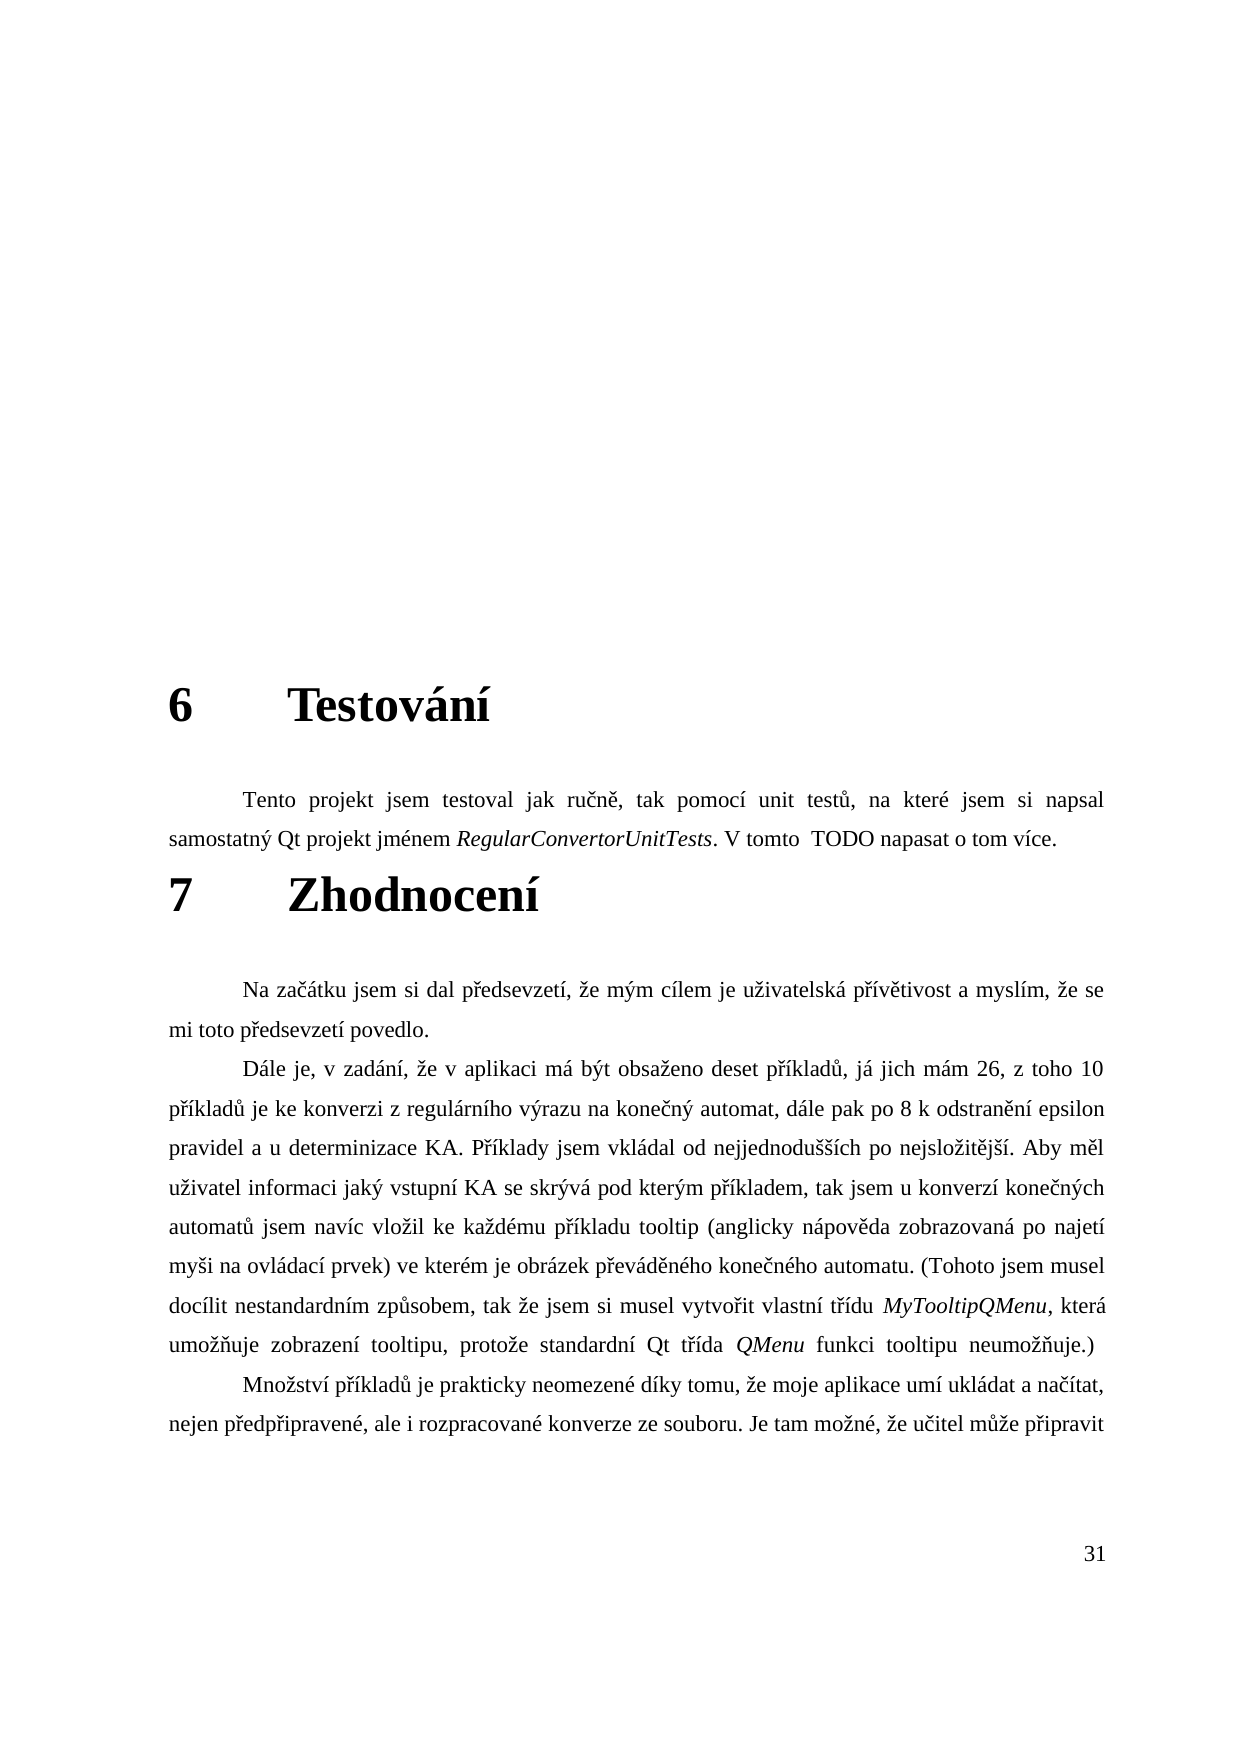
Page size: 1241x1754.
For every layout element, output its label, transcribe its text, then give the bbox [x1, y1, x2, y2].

subtitle Testování [169, 675, 1106, 732]
text Dále je, v zadání, že v aplikaci má být obsaženo deset příkladů, já jich mám 26, z toho 10 příkladů je ke konverzi z regulárního výrazu na konečný automat, dále pak po 8 k odstranění epsilon pravidel a u determinizace KA. Příklady jsem vkládal od nejjednodušších po nejsložitější. Aby měl uživatel informaci jaký vstupní KA se skrývá pod kterým příkladem, tak jsem u konverzí konečných automatů jsem navíc vložil ke každému příkladu tooltip (anglicky nápověda zobrazovaná po najetí myši na ovládací prvek) ve kterém je obrázek převáděného konečného automatu. (Tohoto jsem musel docílit nestandardním způsobem, tak že jsem si musel vytvořit vlastní třídu MyTooltipQMenu, která umožňuje zobrazení tooltipu, protože standardní Qt třída QMenu funkci tooltipu neumožňuje.) Množství příkladů je prakticky neomezené díky tomu, že moje aplikace umí ukládat a načítat, nejen předpřipravené, ale i rozpracované konverze ze souboru. Je tam možné, že učitel může připravit [169, 1055, 1106, 1437]
text Na začátku jsem si dal předsevzetí, že mým cílem je uživatelská přívětivost a myslím, že se mi toto předsevzetí povedlo. [169, 976, 1106, 1042]
text Tento projekt jsem testoval jak ručně, tak pomocí unit testů, na které jsem si napsal samostatný Qt projekt jménem RegularConvertorUnitTests. V tomto TODO napasat o tom více. [169, 786, 1106, 852]
subtitle Zhodnocení [169, 865, 1106, 922]
